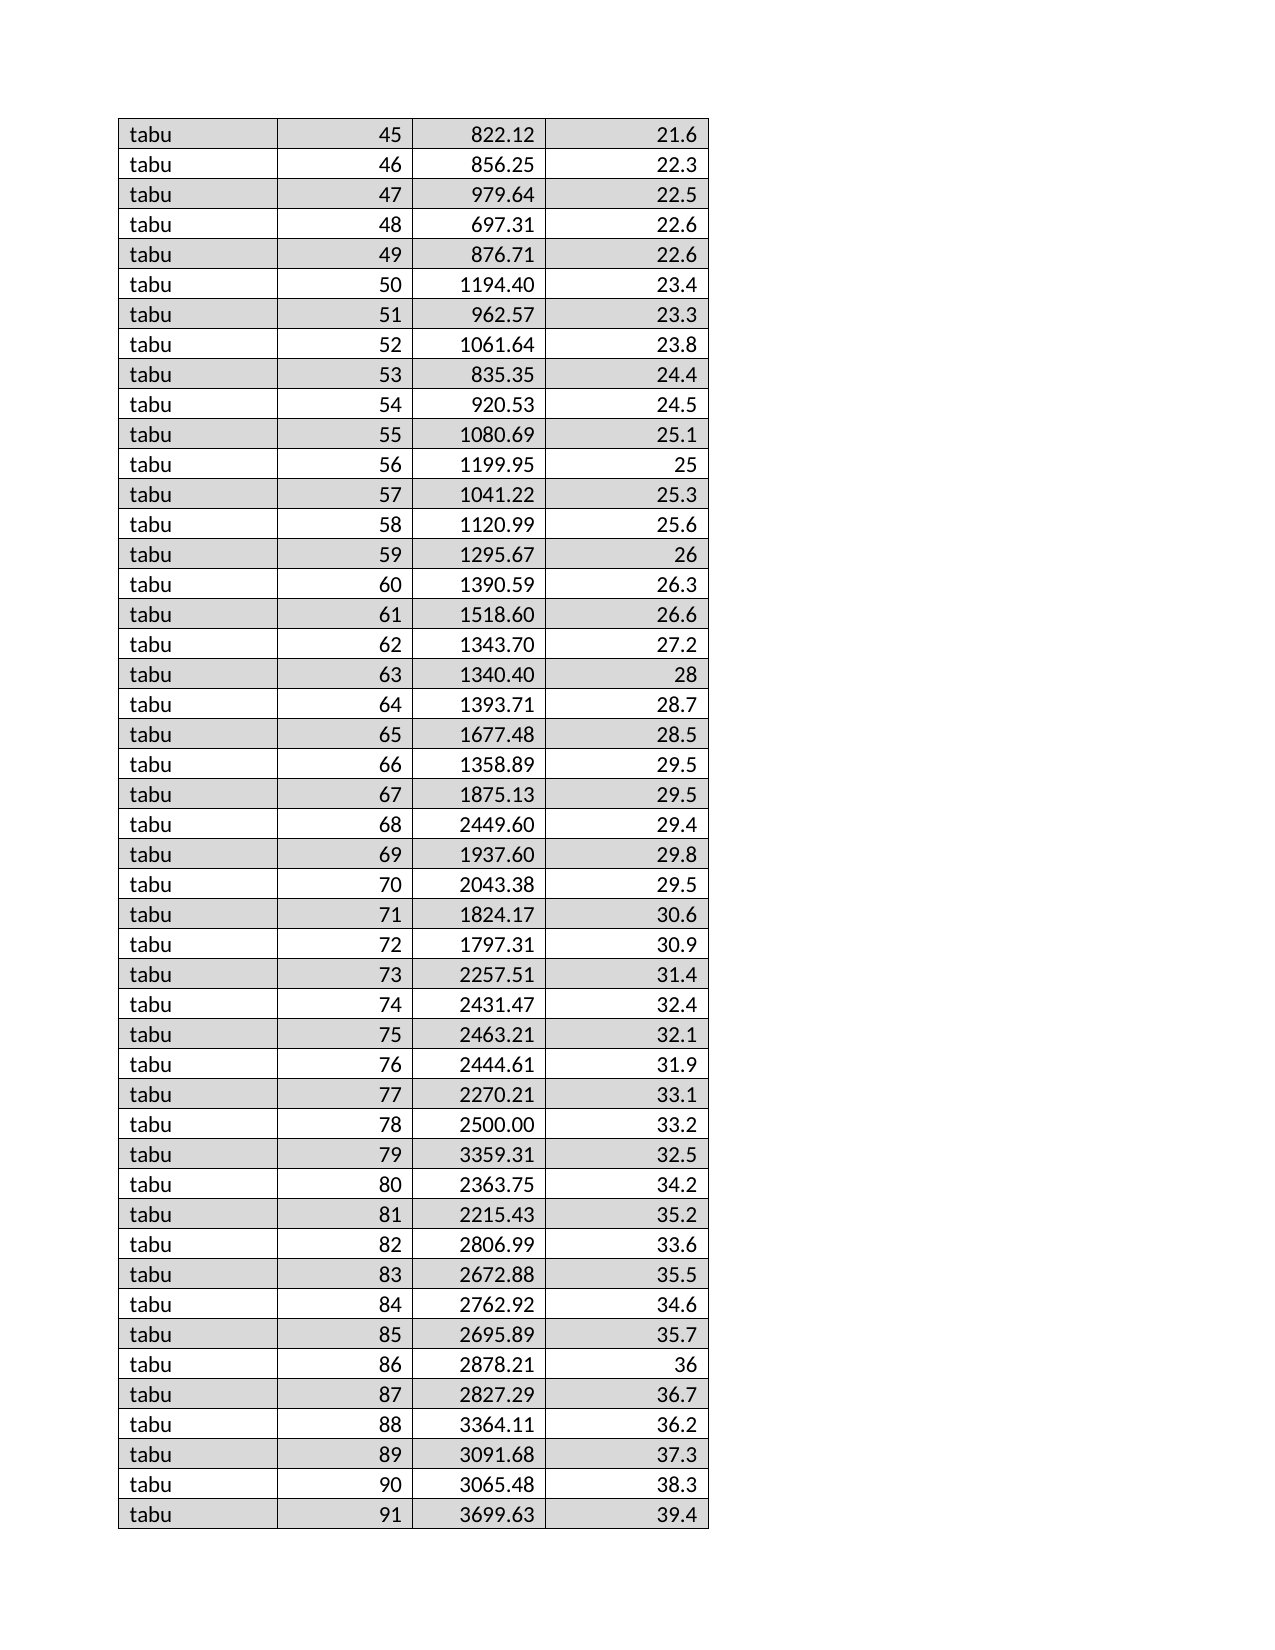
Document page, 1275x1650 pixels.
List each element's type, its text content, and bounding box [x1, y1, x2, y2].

table_cell 78 [278, 1109, 412, 1138]
table_cell tabu [119, 1199, 277, 1228]
table_cell 1061.64 [413, 329, 545, 358]
table_cell tabu [119, 179, 277, 208]
table_cell 3065.48 [413, 1469, 545, 1498]
table_cell 3699.63 [413, 1499, 545, 1528]
table_cell tabu [119, 419, 277, 448]
table_cell 52 [278, 329, 412, 358]
table_cell 34.2 [546, 1169, 708, 1198]
table_cell 1518.60 [413, 599, 545, 628]
table_cell tabu [119, 119, 277, 148]
table_cell tabu [119, 1079, 277, 1108]
table_cell tabu [119, 479, 277, 508]
table_cell tabu [119, 929, 277, 958]
table_cell 1797.31 [413, 929, 545, 958]
table_cell 69 [278, 839, 412, 868]
table_cell 88 [278, 1409, 412, 1438]
table_cell 89 [278, 1439, 412, 1468]
table_cell 67 [278, 779, 412, 808]
table_cell tabu [119, 1019, 277, 1048]
table_cell 47 [278, 179, 412, 208]
table_cell 36.7 [546, 1379, 708, 1408]
table_cell 26.6 [546, 599, 708, 628]
table_cell tabu [119, 689, 277, 718]
table_cell 1390.59 [413, 569, 545, 598]
table_cell 57 [278, 479, 412, 508]
table_cell tabu [119, 1469, 277, 1498]
table_cell 1080.69 [413, 419, 545, 448]
table_cell 34.6 [546, 1289, 708, 1318]
table_cell 1358.89 [413, 749, 545, 778]
table_cell 835.35 [413, 359, 545, 388]
table_cell tabu [119, 959, 277, 988]
table_cell 962.57 [413, 299, 545, 328]
table_cell 1875.13 [413, 779, 545, 808]
table_cell 32.1 [546, 1019, 708, 1048]
table_cell 3091.68 [413, 1439, 545, 1468]
table_cell 33.6 [546, 1229, 708, 1258]
table_cell 2215.43 [413, 1199, 545, 1228]
table_cell 25 [546, 449, 708, 478]
table_cell 86 [278, 1349, 412, 1378]
table_cell 23.8 [546, 329, 708, 358]
table_cell tabu [119, 629, 277, 658]
table_cell 90 [278, 1469, 412, 1498]
table_cell 64 [278, 689, 412, 718]
table_cell tabu [119, 149, 277, 178]
table_cell 83 [278, 1259, 412, 1288]
table_cell 74 [278, 989, 412, 1018]
table_cell tabu [119, 1409, 277, 1438]
table_cell 26.3 [546, 569, 708, 598]
table_cell 1937.60 [413, 839, 545, 868]
table_cell 32.4 [546, 989, 708, 1018]
table_cell 1677.48 [413, 719, 545, 748]
table_cell tabu [119, 1259, 277, 1288]
table_cell 1120.99 [413, 509, 545, 538]
table_cell 1295.67 [413, 539, 545, 568]
table_cell 29.5 [546, 749, 708, 778]
table_cell 29.4 [546, 809, 708, 838]
table_cell 59 [278, 539, 412, 568]
table_cell tabu [119, 1109, 277, 1138]
table_cell 2827.29 [413, 1379, 545, 1408]
table_cell 35.7 [546, 1319, 708, 1348]
table_cell tabu [119, 1049, 277, 1078]
table_cell 21.6 [546, 119, 708, 148]
table_cell tabu [119, 1289, 277, 1318]
table_cell 55 [278, 419, 412, 448]
table_cell 1194.40 [413, 269, 545, 298]
table_cell 2672.88 [413, 1259, 545, 1288]
table_cell 82 [278, 1229, 412, 1258]
table_cell tabu [119, 239, 277, 268]
table_cell 30.6 [546, 899, 708, 928]
table_cell 2270.21 [413, 1079, 545, 1108]
table_cell 22.6 [546, 209, 708, 238]
table_cell 53 [278, 359, 412, 388]
table_cell 91 [278, 1499, 412, 1528]
table_cell 63 [278, 659, 412, 688]
table_cell tabu [119, 1139, 277, 1168]
table_cell 1824.17 [413, 899, 545, 928]
table_cell 71 [278, 899, 412, 928]
table_cell tabu [119, 719, 277, 748]
table_cell 72 [278, 929, 412, 958]
table_cell 979.64 [413, 179, 545, 208]
table_cell 24.4 [546, 359, 708, 388]
table_cell 80 [278, 1169, 412, 1198]
table_cell 2431.47 [413, 989, 545, 1018]
table_cell 22.3 [546, 149, 708, 178]
table_cell tabu [119, 1169, 277, 1198]
table_cell 33.1 [546, 1079, 708, 1108]
table_cell tabu [119, 749, 277, 778]
table_cell 50 [278, 269, 412, 298]
table_cell tabu [119, 1439, 277, 1468]
table_cell 22.5 [546, 179, 708, 208]
table_cell tabu [119, 209, 277, 238]
table_cell tabu [119, 569, 277, 598]
table_cell 1340.40 [413, 659, 545, 688]
table_cell 1343.70 [413, 629, 545, 658]
table_cell 65 [278, 719, 412, 748]
table_cell 75 [278, 1019, 412, 1048]
table_cell 66 [278, 749, 412, 778]
table_cell 70 [278, 869, 412, 898]
table_cell 56 [278, 449, 412, 478]
table_cell 697.31 [413, 209, 545, 238]
table_cell 2695.89 [413, 1319, 545, 1348]
table_cell 1393.71 [413, 689, 545, 718]
table_cell 31.9 [546, 1049, 708, 1078]
table_cell 68 [278, 809, 412, 838]
table_cell 26 [546, 539, 708, 568]
table_cell 23.4 [546, 269, 708, 298]
table_cell 46 [278, 149, 412, 178]
table_cell 84 [278, 1289, 412, 1318]
table_cell 25.6 [546, 509, 708, 538]
table_cell 37.3 [546, 1439, 708, 1468]
table_cell 87 [278, 1379, 412, 1408]
table_cell tabu [119, 899, 277, 928]
table_cell 2878.21 [413, 1349, 545, 1378]
table_cell 49 [278, 239, 412, 268]
table_cell 3364.11 [413, 1409, 545, 1438]
table_cell tabu [119, 1349, 277, 1378]
table_cell tabu [119, 1499, 277, 1528]
table_cell 77 [278, 1079, 412, 1108]
table_cell 61 [278, 599, 412, 628]
table_cell 35.2 [546, 1199, 708, 1228]
table_cell 35.5 [546, 1259, 708, 1288]
table_cell 22.6 [546, 239, 708, 268]
table_cell 920.53 [413, 389, 545, 418]
table_cell 60 [278, 569, 412, 598]
table_cell 51 [278, 299, 412, 328]
table_cell 79 [278, 1139, 412, 1168]
table_cell 28.5 [546, 719, 708, 748]
table_cell 27.2 [546, 629, 708, 658]
table_cell 76 [278, 1049, 412, 1078]
table_cell 1041.22 [413, 479, 545, 508]
table_cell 38.3 [546, 1469, 708, 1498]
table_cell tabu [119, 389, 277, 418]
table_cell 2463.21 [413, 1019, 545, 1048]
table_cell 822.12 [413, 119, 545, 148]
table_cell tabu [119, 989, 277, 1018]
table_cell 28.7 [546, 689, 708, 718]
table_cell 45 [278, 119, 412, 148]
table_cell 1199.95 [413, 449, 545, 478]
table_cell 2363.75 [413, 1169, 545, 1198]
table_cell tabu [119, 779, 277, 808]
table_cell 876.71 [413, 239, 545, 268]
table_cell 24.5 [546, 389, 708, 418]
table_cell tabu [119, 809, 277, 838]
table_cell 3359.31 [413, 1139, 545, 1168]
table_cell 73 [278, 959, 412, 988]
table_cell 2444.61 [413, 1049, 545, 1078]
table_cell 29.5 [546, 779, 708, 808]
table_cell 81 [278, 1199, 412, 1228]
table_cell 29.8 [546, 839, 708, 868]
table_cell 856.25 [413, 149, 545, 178]
table_cell 31.4 [546, 959, 708, 988]
table_cell 36.2 [546, 1409, 708, 1438]
table_cell 2806.99 [413, 1229, 545, 1258]
table_cell 2449.60 [413, 809, 545, 838]
table_cell 23.3 [546, 299, 708, 328]
table_cell tabu [119, 329, 277, 358]
table_cell tabu [119, 1319, 277, 1348]
table_cell 36 [546, 1349, 708, 1378]
table_cell 25.3 [546, 479, 708, 508]
table_cell 48 [278, 209, 412, 238]
table_cell 62 [278, 629, 412, 658]
table_cell 25.1 [546, 419, 708, 448]
table_cell tabu [119, 869, 277, 898]
table_cell 2500.00 [413, 1109, 545, 1138]
table_cell tabu [119, 539, 277, 568]
table_cell tabu [119, 599, 277, 628]
table_cell 54 [278, 389, 412, 418]
table_cell tabu [119, 509, 277, 538]
table_cell tabu [119, 449, 277, 478]
table_cell 85 [278, 1319, 412, 1348]
table_cell tabu [119, 1379, 277, 1408]
table_cell 39.4 [546, 1499, 708, 1528]
table_cell 2257.51 [413, 959, 545, 988]
table_cell 30.9 [546, 929, 708, 958]
table_cell 58 [278, 509, 412, 538]
table_cell 32.5 [546, 1139, 708, 1168]
table_cell tabu [119, 269, 277, 298]
table_cell 29.5 [546, 869, 708, 898]
table_cell tabu [119, 1229, 277, 1258]
table_cell 33.2 [546, 1109, 708, 1138]
table_cell 28 [546, 659, 708, 688]
table_cell tabu [119, 359, 277, 388]
table_cell 2762.92 [413, 1289, 545, 1318]
table_cell tabu [119, 839, 277, 868]
table_cell tabu [119, 659, 277, 688]
table_cell tabu [119, 299, 277, 328]
table_cell 2043.38 [413, 869, 545, 898]
